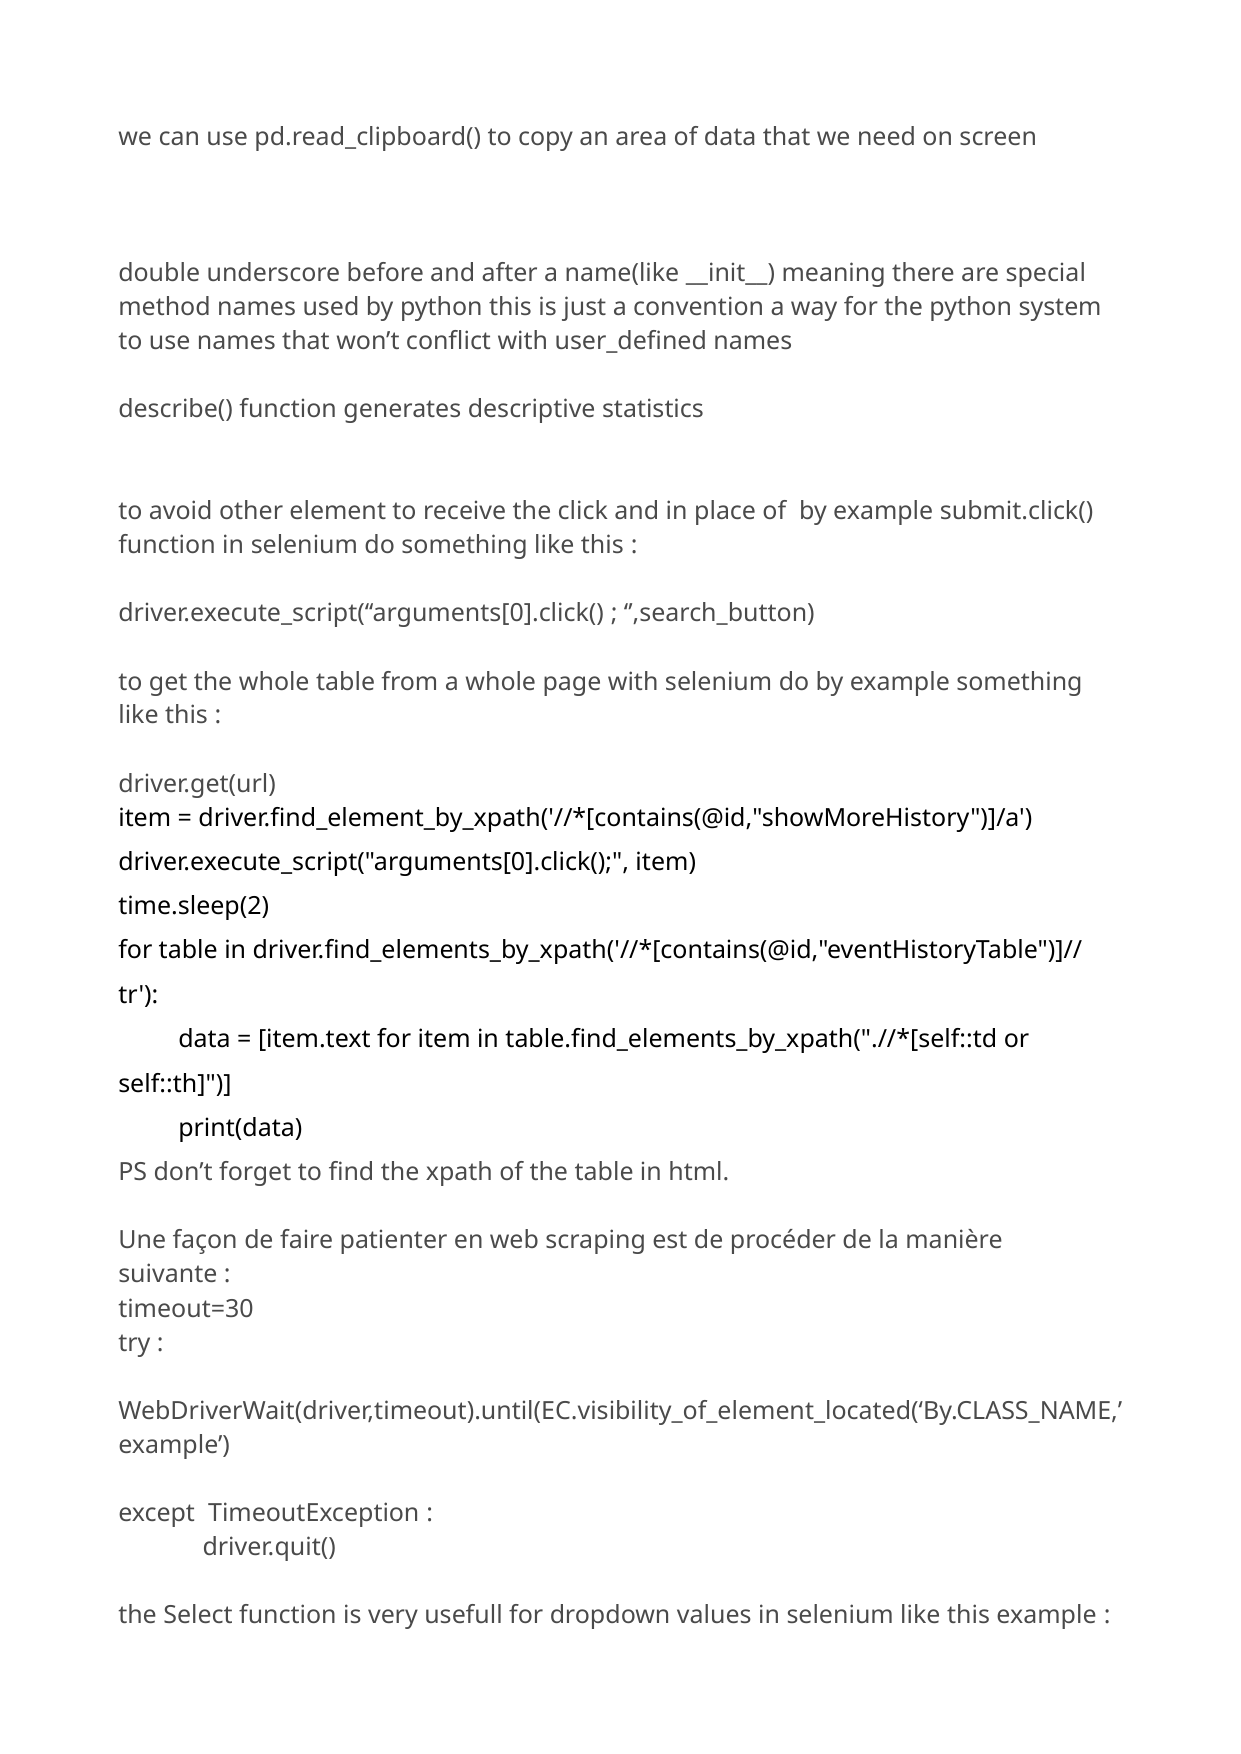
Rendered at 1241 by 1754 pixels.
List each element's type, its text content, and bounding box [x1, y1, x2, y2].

text driver.quit() [118, 1529, 1122, 1563]
text time.sleep(2) [118, 888, 1122, 922]
text print(data) [118, 1109, 1122, 1144]
text timeout=30 [118, 1290, 1122, 1324]
text driver.execute_script(‘‘arguments[0].click() ; ‘’,search_button) [118, 595, 1122, 629]
text we can use pd.read_clipboard() to copy an area of data that we need on screen [118, 118, 1122, 152]
text item = driver.find_element_by_xpath('//*[contains(@id,"showMoreHistory")]/a') [118, 799, 1122, 833]
text driver.execute_script("arguments[0].click();", item) [118, 844, 1122, 878]
text to avoid other element to receive the click and in place of by example submit.click() function in selenium do something like this : [118, 493, 1122, 561]
text describe() function generates descriptive statistics [118, 391, 1122, 425]
text data = [item.text for item in table.find_elements_by_xpath(".//*[self::td or self::th]")] [118, 1021, 1122, 1099]
text double underscore before and after a name(like __init__) meaning there are special method names used by python this is just a convention a way for the python system to use names that won’t conflict with user_defined names [118, 254, 1122, 357]
text try : [118, 1324, 1122, 1358]
text the Select function is very usefull for dropdown values in selenium like this example : [118, 1597, 1122, 1631]
text Une façon de faire patienter en web scraping est de procéder de la manière suivante : [118, 1222, 1122, 1290]
text WebDriverWait(driver,timeout).until(EC.visibility_of_element_located(‘By.CLASS_NAME,’example’) [118, 1358, 1122, 1461]
text to get the whole table from a whole page with selenium do by example something like this : [118, 663, 1122, 731]
text for table in driver.find_elements_by_xpath('//*[contains(@id,"eventHistoryTable")]//tr'): [118, 932, 1122, 1011]
text driver.get(url) [118, 765, 1122, 799]
text except TimeoutException : [118, 1494, 1122, 1529]
text PS don’t forget to find the xpath of the table in html. [118, 1154, 1122, 1188]
